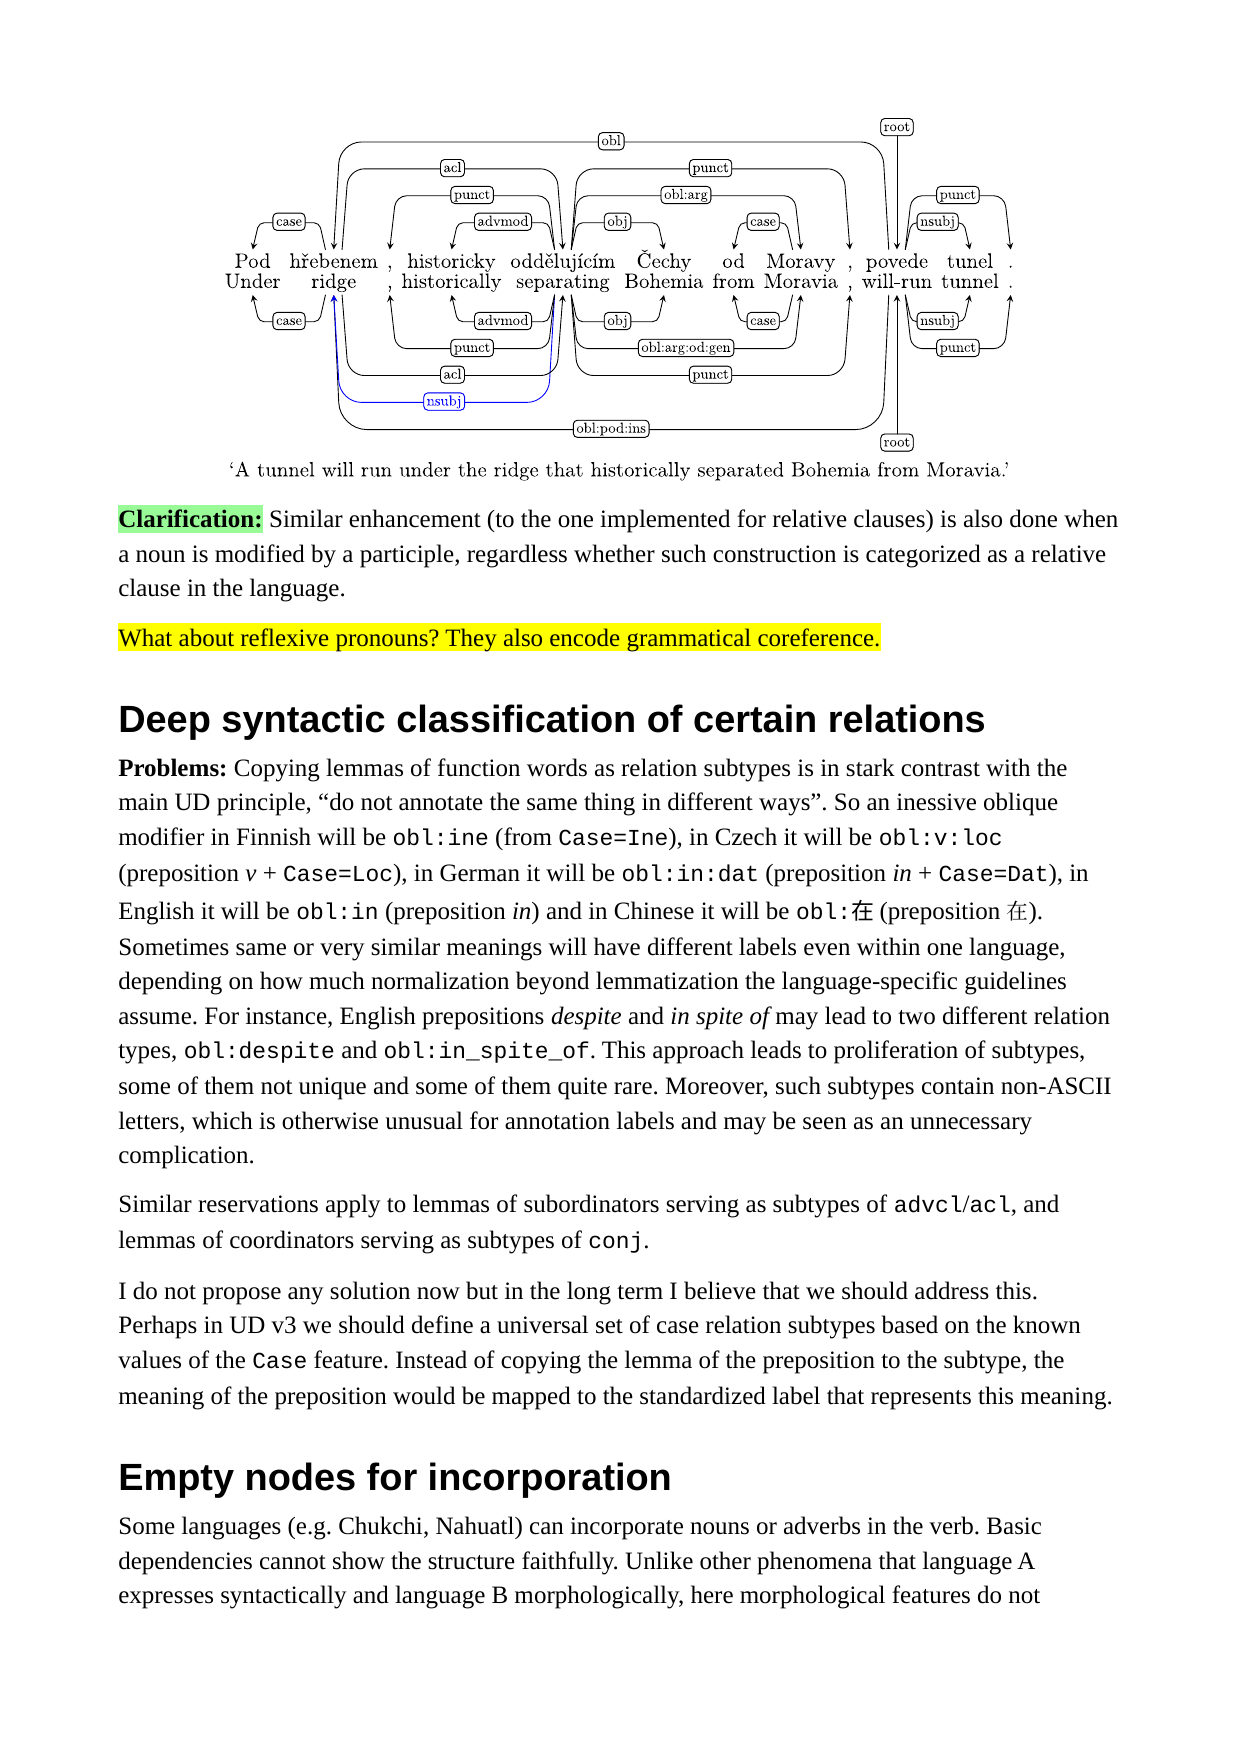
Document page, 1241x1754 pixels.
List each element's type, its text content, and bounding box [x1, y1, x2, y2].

text Some languages (e.g. Chukchi, Nahuatl) can incorporate nouns or adverbs in the verb. Basic dependencies cannot show the structure faithfully. Unlike other phenomena that language A expresses syntactically and language B morphologically, here morphological features do not [118, 1511, 1122, 1609]
text What about reflexive pronouns? They also encode grammatical coreference. [118, 623, 1122, 651]
text Problems: Copying lemmas of function words as relation subtypes is in stark contrast with the main UD principle, “do not annotate the same thing in different ways”. So an inessive oblique modifier in Finnish will be obl:ine (from Case=Ine), in Czech it will be obl:v:loc (preposition v + Case=Loc), in German it will be obl:in:dat (preposition in + Case=Dat), in English it will be obl:in (preposition in) and in Chinese it will be obl:在 (preposition 在). Sometimes same or very similar meanings will have different labels even within one language, depending on how much normalization beyond lemmatization the language-specific guidelines assume. For instance, English prepositions despite and in spite of may lead to two different relation types, obl:despite and obl:in_spite_of. This approach leads to proliferation of subtypes, some of them not unique and some of them quite rare. Moreover, such subtypes contain non-ASCII letters, which is otherwise unusual for annotation labels and may be seen as an unnecessary complication. [118, 753, 1122, 1169]
text Similar reservations apply to lemmas of subordinators serving as subtypes of advcl/acl, and lemmas of coordinators serving as subtypes of conj. [118, 1189, 1122, 1256]
text Clarification: Similar enhancement (to the one implemented for relative clauses) is also done when a noun is modified by a participle, regardless whether such construction is categorized as a relative clause in the language. [118, 504, 1122, 602]
subtitle Deep syntactic classification of certain relations [118, 697, 1122, 740]
text I do not propose any solution now but in the long term I believe that we should address this. Perhaps in UD v3 we should define a universal set of case relation subtypes based on the known values of the Case feature. Instead of copying the lemma of the preposition to the subtype, the meaning of the preposition would be mapped to the standardized label that represents this meaning. [118, 1276, 1122, 1410]
subtitle Empty nodes for incorporation [118, 1455, 1122, 1499]
